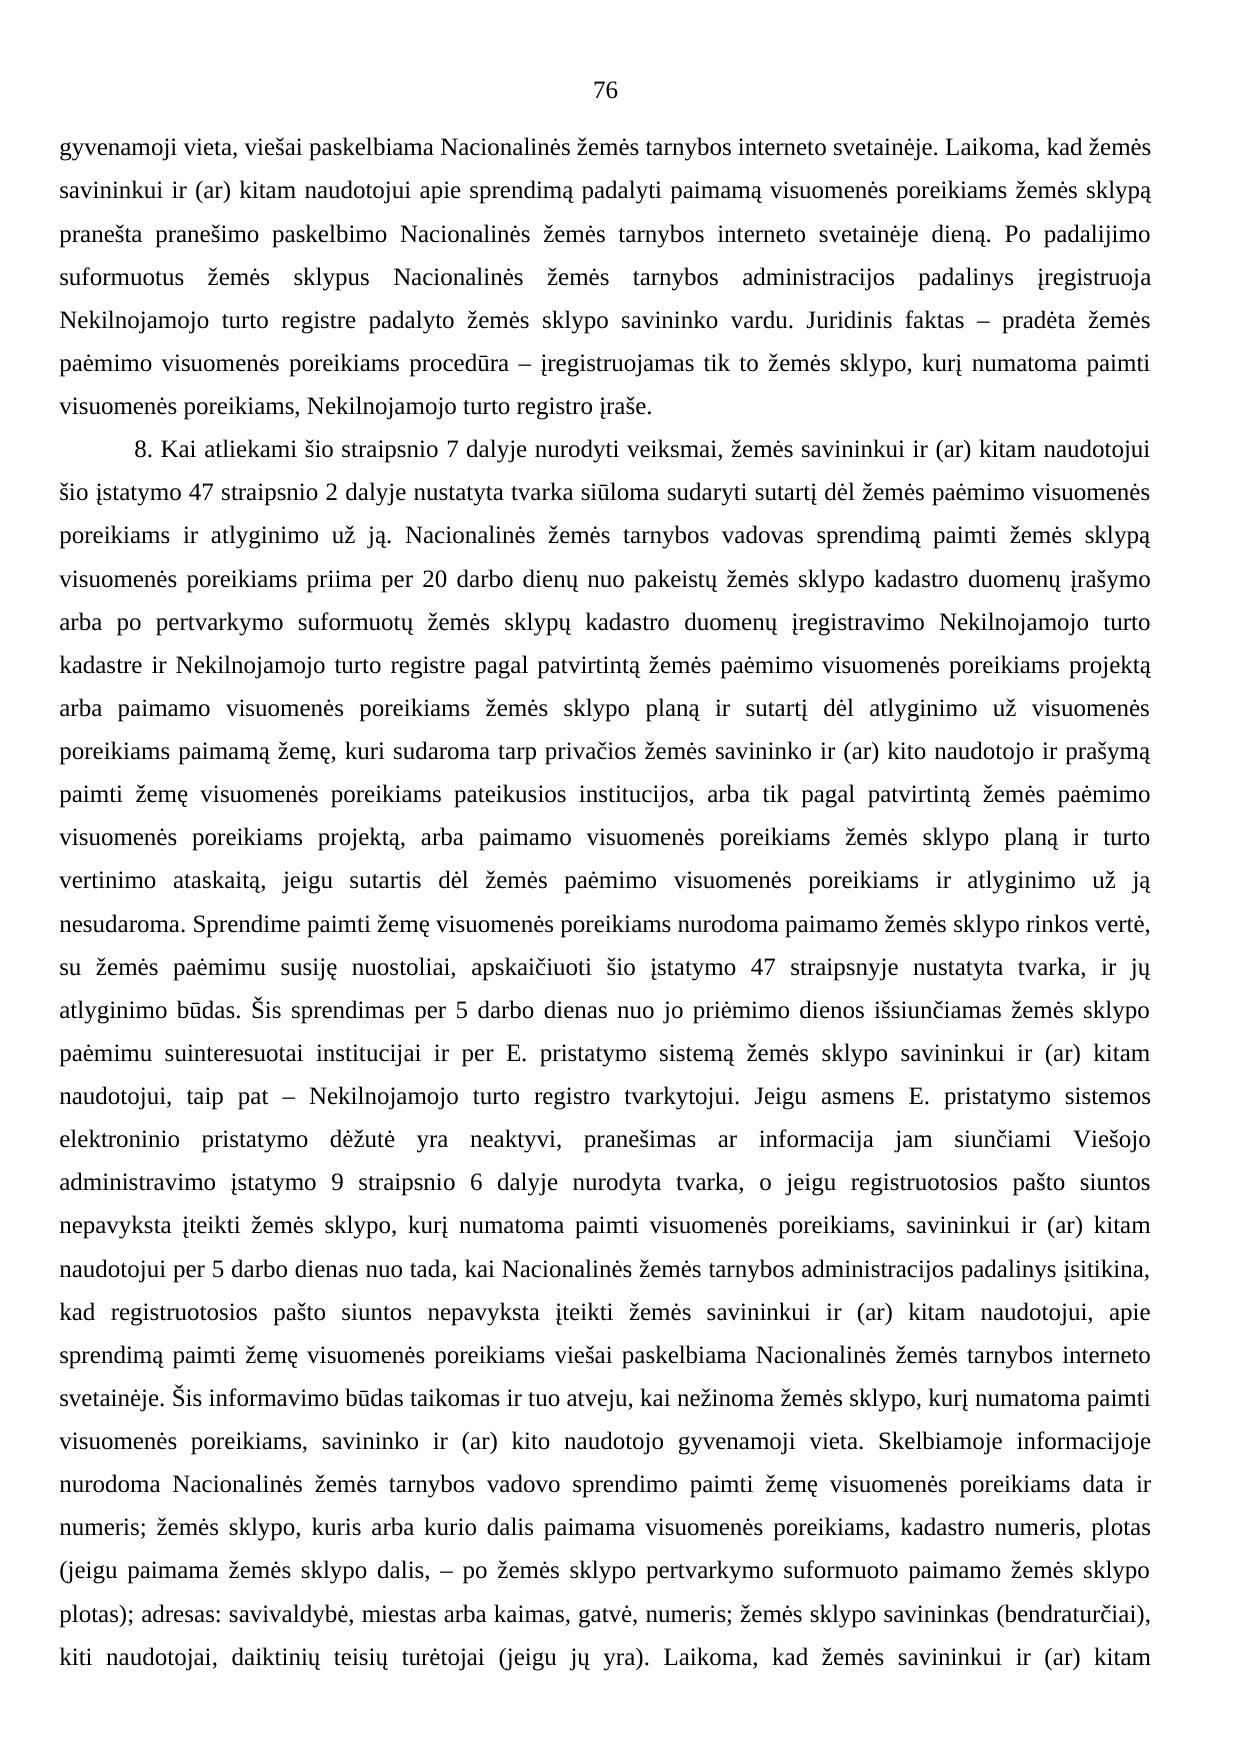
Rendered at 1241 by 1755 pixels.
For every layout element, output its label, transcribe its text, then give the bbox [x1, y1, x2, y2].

text 8. Kai atliekami šio straipsnio 7 dalyje nurodyti veiksmai, žemės savininkui ir (ar) kitam naudotojui šio įstatymo 47 straipsnio 2 dalyje nustatyta tvarka siūloma sudaryti sutartį dėl žemės paėmimo visuomenės poreikiams ir atlyginimo už ją. Nacionalinės žemės tarnybos vadovas sprendimą paimti žemės sklypą visuomenės poreikiams priima per 20 darbo dienų nuo pakeistų žemės sklypo kadastro duomenų įrašymo arba po pertvarkymo suformuotų žemės sklypų kadastro duomenų įregistravimo Nekilnojamojo turto kadastre ir Nekilnojamojo turto registre pagal patvirtintą žemės paėmimo visuomenės poreikiams projektą arba paimamo visuomenės poreikiams žemės sklypo planą ir sutartį dėl atlyginimo už visuomenės poreikiams paimamą žemę, kuri sudaroma tarp privačios žemės savininko ir (ar) kito naudotojo ir prašymą paimti žemę visuomenės poreikiams pateikusios institucijos, arba tik pagal patvirtintą žemės paėmimo visuomenės poreikiams projektą, arba paimamo visuomenės poreikiams žemės sklypo planą ir turto vertinimo ataskaitą, jeigu sutartis dėl žemės paėmimo visuomenės poreikiams ir atlyginimo už ją nesudaroma. Sprendime paimti žemę visuomenės poreikiams nurodoma paimamo žemės sklypo rinkos vertė, su žemės paėmimu susiję nuostoliai, apskaičiuoti šio įstatymo 47 straipsnyje nustatyta tvarka, ir jų atlyginimo būdas. Šis sprendimas per 5 darbo dienas nuo jo priėmimo dienos išsiunčiamas žemės sklypo paėmimu suinteresuotai institucijai ir per E. pristatymo sistemą žemės sklypo savininkui ir (ar) kitam naudotojui, taip pat – Nekilnojamojo turto registro tvarkytojui. Jeigu asmens E. pristatymo sistemos elektroninio pristatymo dėžutė yra neaktyvi, pranešimas ar informacija jam siunčiami Viešojo administravimo įstatymo 9 straipsnio 6 dalyje nurodyta tvarka, o jeigu registruotosios pašto siuntos nepavyksta įteikti žemės sklypo, kurį numatoma paimti visuomenės poreikiams, savininkui ir (ar) kitam naudotojui per 5 darbo dienas nuo tada, kai Nacionalinės žemės tarnybos administracijos padalinys įsitikina, kad registruotosios pašto siuntos nepavyksta įteikti žemės savininkui ir (ar) kitam naudotojui, apie sprendimą paimti žemę visuomenės poreikiams viešai paskelbiama Nacionalinės žemės tarnybos interneto svetainėje. Šis informavimo būdas taikomas ir tuo atveju, kai nežinoma žemės sklypo, kurį numatoma paimti visuomenės poreikiams, savininko ir (ar) kito naudotojo gyvenamoji vieta. Skelbiamoje informacijoje nurodoma Nacionalinės žemės tarnybos vadovo sprendimo paimti žemę visuomenės poreikiams data ir numeris; žemės sklypo, kuris arba kurio dalis paimama visuomenės poreikiams, kadastro numeris, plotas (jeigu paimama žemės sklypo dalis, – po žemės sklypo pertvarkymo suformuoto paimamo žemės sklypo plotas); adresas: savivaldybė, miestas arba kaimas, gatvė, numeris; žemės sklypo savininkas (bendraturčiai), kiti naudotojai, daiktinių teisių turėtojai (jeigu jų yra). Laikoma, kad žemės savininkui ir (ar) kitam [59, 434, 1152, 1671]
text gyvenamoji vieta, viešai paskelbiama Nacionalinės žemės tarnybos interneto svetainėje. Laikoma, kad žemės savininkui ir (ar) kitam naudotojui apie sprendimą padalyti paimamą visuomenės poreikiams žemės sklypą pranešta pranešimo paskelbimo Nacionalinės žemės tarnybos interneto svetainėje dieną. Po padalijimo suformuotus žemės sklypus Nacionalinės žemės tarnybos administracijos padalinys įregistruoja Nekilnojamojo turto registre padalyto žemės sklypo savininko vardu. Juridinis faktas – pradėta žemės paėmimo visuomenės poreikiams procedūra – įregistruojamas tik to žemės sklypo, kurį numatoma paimti visuomenės poreikiams, Nekilnojamojo turto registro įraše. [59, 132, 1152, 420]
